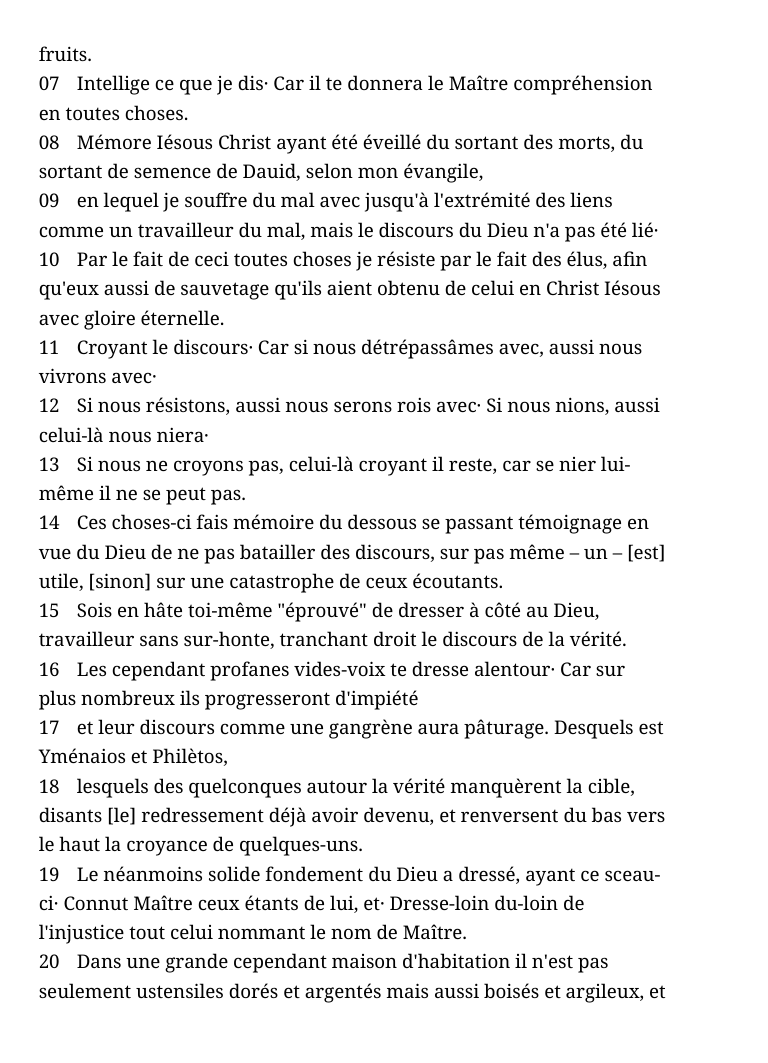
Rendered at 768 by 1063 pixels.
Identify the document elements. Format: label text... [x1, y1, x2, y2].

text fruits. 07 Intellige ce que je dis· Car il te donnera le Maître compréhension en toutes choses. 08 Mémore Iésous Christ ayant été éveillé du sortant des morts, du sortant de semence de Dauid, selon mon évangile, 09 en lequel je souffre du mal avec jusqu'à l'extrémité des liens comme un travailleur du mal, mais le discours du Dieu n'a pas été lié· 10 Par le fait de ceci toutes choses je résiste par le fait des élus, afin qu'eux aussi de sauvetage qu'ils aient obtenu de celui en Christ Iésous avec gloire éternelle. 11 Croyant le discours· Car si nous détrépassâmes avec, aussi nous vivrons avec· 12 Si nous résistons, aussi nous serons rois avec· Si nous nions, aussi celui-là nous niera· 13 Si nous ne croyons pas, celui-là croyant il reste, car se nier lui-même il ne se peut pas. 14 Ces choses-ci fais mémoire du dessous se passant témoignage en vue du Dieu de ne pas batailler des discours, sur pas même – un – [est] utile, [sinon] sur une catastrophe de ceux écoutants. 15 Sois en hâte toi-même "éprouvé" de dresser à côté au Dieu, travailleur sans sur-honte, tranchant droit le discours de la vérité. 16 Les cependant profanes vides-voix te dresse alentour· Car sur plus nombreux ils progresseront d'impiété 17 et leur discours comme une gangrène aura pâturage. Desquels est Yménaios et Philètos, 18 lesquels des quelconques autour la vérité manquèrent la cible, disants [le] redressement déjà avoir devenu, et renversent du bas vers le haut la croyance de quelques-uns. 19 Le néanmoins solide fondement du Dieu a dressé, ayant ce sceau-ci· Connut Maître ceux étants de lui, et· Dresse-loin du-loin de l'injustice tout celui nommant le nom de Maître. 20 Dans une grande cependant maison d'habitation il n'est pas seulement ustensiles dorés et argentés mais aussi boisés et argileux, et [38, 41, 667, 1003]
